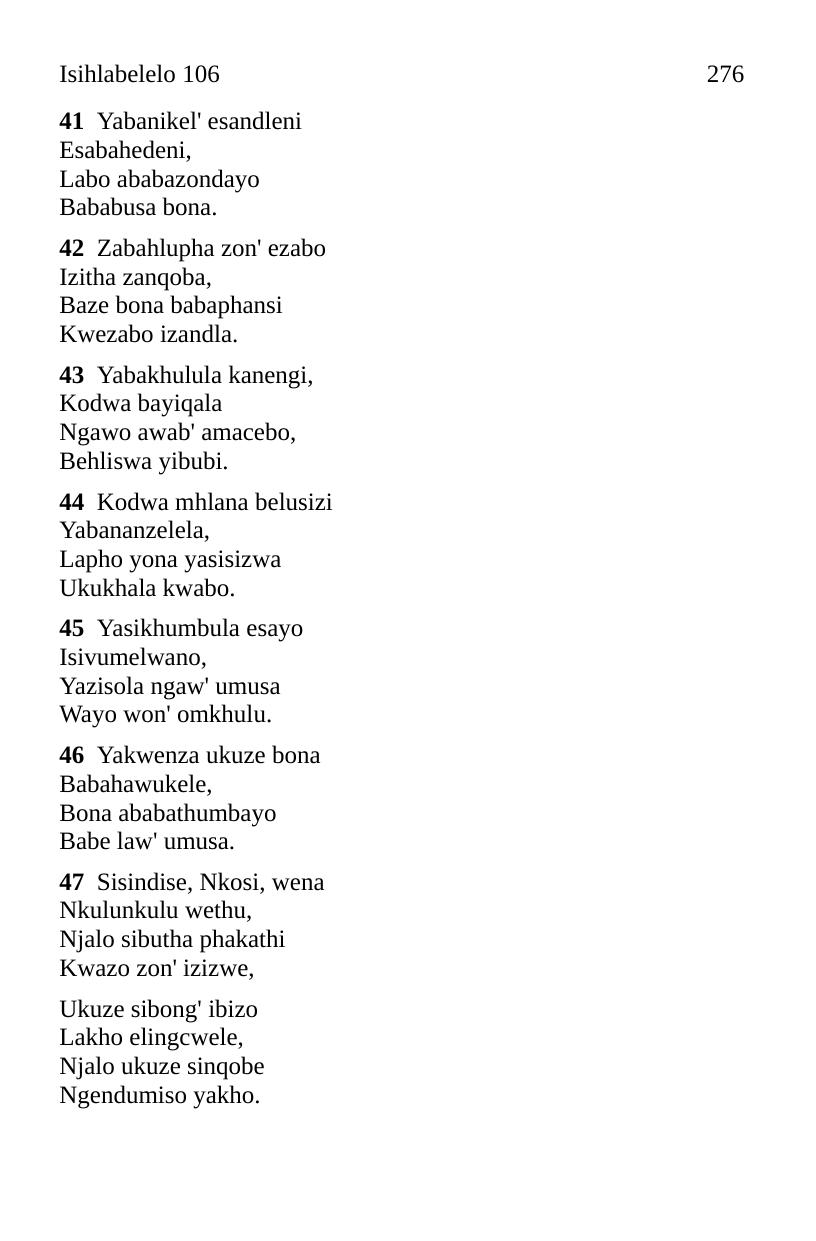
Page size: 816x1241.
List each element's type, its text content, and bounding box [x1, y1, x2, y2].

text Baze bona babaphansi [59, 291, 744, 319]
text Izitha zanqoba, [59, 262, 744, 291]
text Njalo sibutha phakathi [59, 924, 744, 953]
text Babahawukele, [59, 769, 744, 798]
text Labo ababazondayo [59, 164, 744, 192]
text Bababusa bona. [59, 192, 744, 221]
text 44 Kodwa mhlana belusizi [59, 487, 744, 515]
text Njalo ukuze sinqobe [59, 1051, 744, 1080]
text 41 Yabanikel' esandleni [59, 106, 744, 135]
text Yabananzelela, [59, 515, 744, 544]
text Isivumelwano, [59, 642, 744, 671]
text Wayo won' omkhulu. [59, 699, 744, 728]
text Lapho yona yasisizwa [59, 544, 744, 573]
text Ngendumiso yakho. [59, 1080, 744, 1109]
text Bona ababathumbayo [59, 798, 744, 826]
text 43 Yabakhulula kanengi, [59, 360, 744, 388]
text Ngawo awab' amacebo, [59, 417, 744, 446]
text Esabahedeni, [59, 135, 744, 164]
text 45 Yasikhumbula esayo [59, 613, 744, 642]
text Behliswa yibubi. [59, 446, 744, 475]
text 47 Sisindise, Nkosi, wena [59, 867, 744, 896]
text Kodwa bayiqala [59, 388, 744, 417]
text Ukuze sibong' ibizo [59, 994, 744, 1022]
text Babe law' umusa. [59, 826, 744, 855]
text Ukukhala kwabo. [59, 573, 744, 602]
text 46 Yakwenza ukuze bona [59, 740, 744, 769]
text Kwazo zon' izizwe, [59, 953, 744, 982]
text 42 Zabahlupha zon' ezabo [59, 233, 744, 262]
text Yazisola ngaw' umusa [59, 671, 744, 699]
text Kwezabo izandla. [59, 319, 744, 348]
text Nkulunkulu wethu, [59, 896, 744, 924]
text Lakho elingcwele, [59, 1022, 744, 1051]
